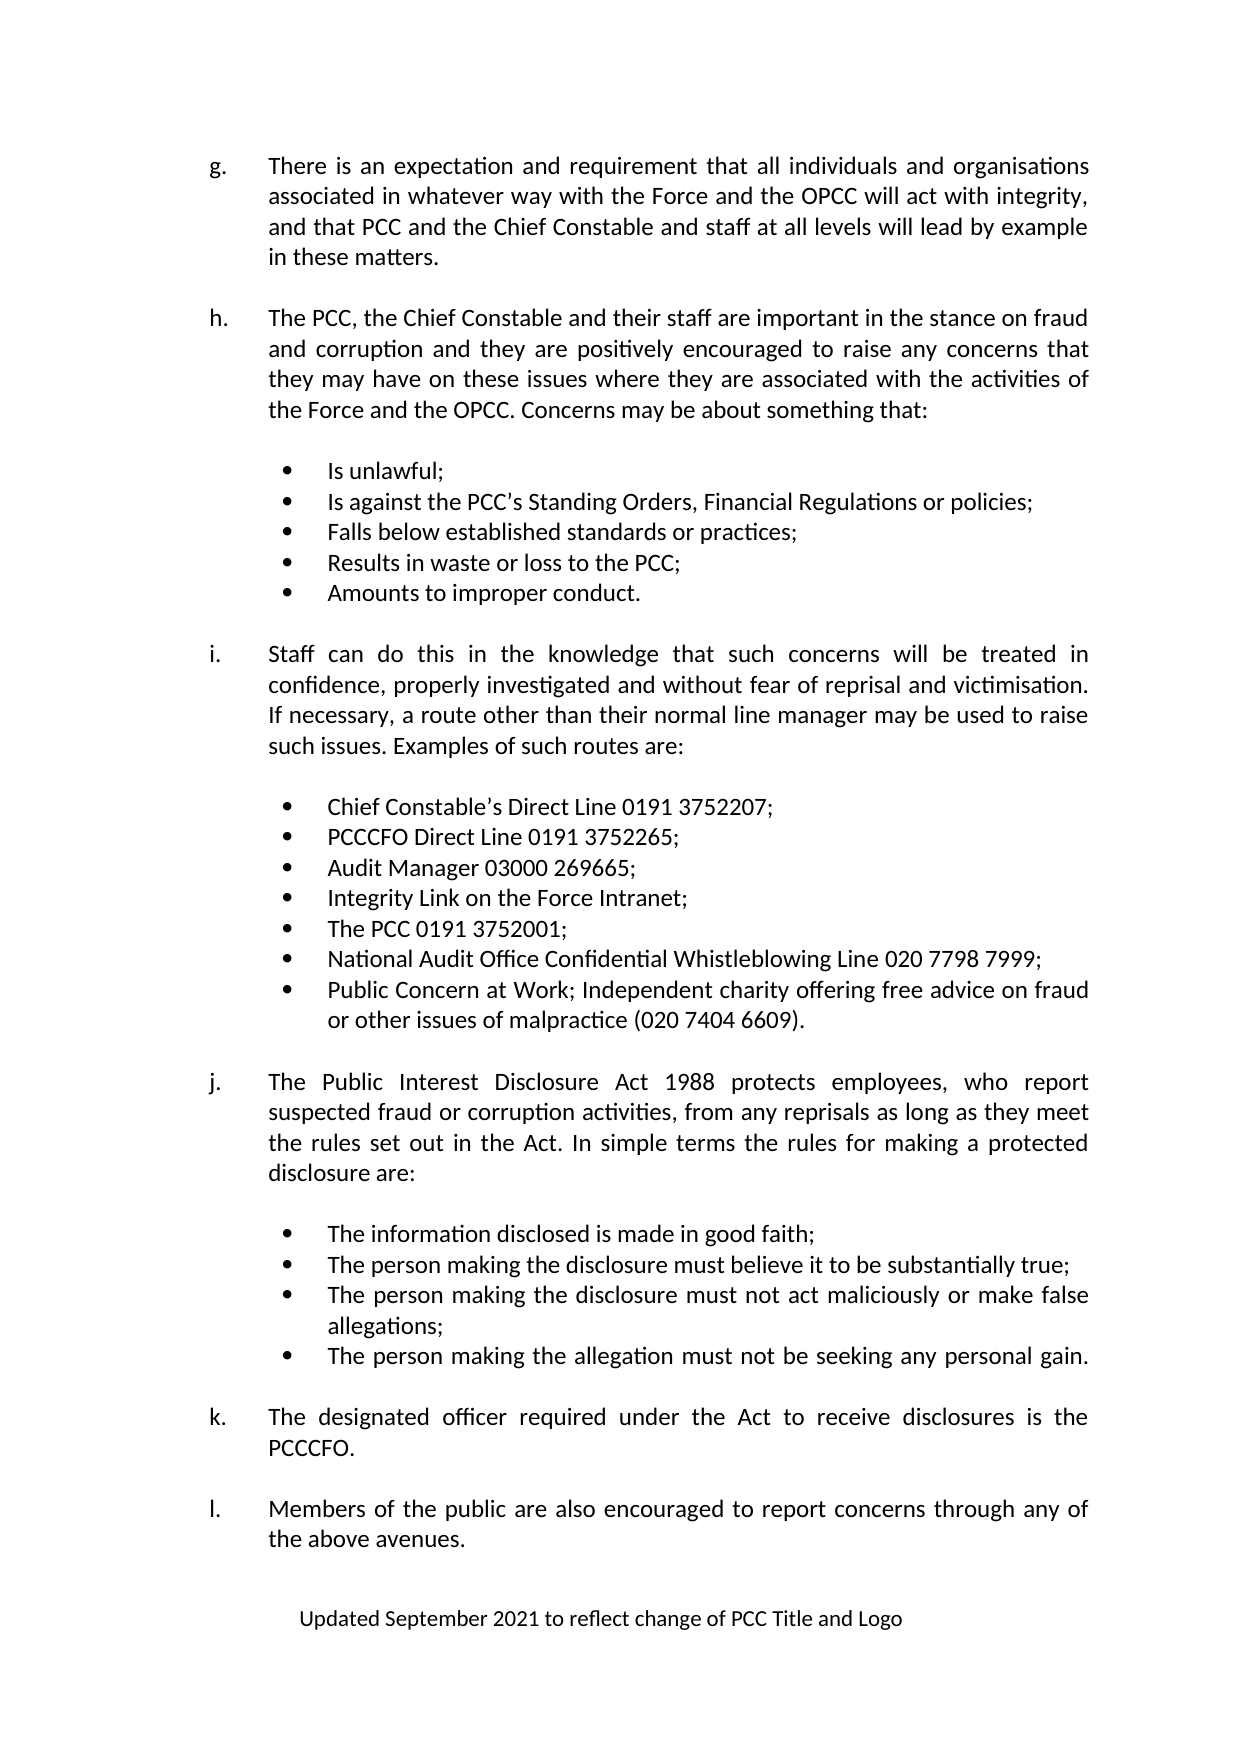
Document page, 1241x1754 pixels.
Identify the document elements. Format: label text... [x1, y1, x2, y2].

list PCCCFO Direct Line 0191 3752265; [283, 821, 1090, 852]
list The PCC 0191 3752001; [283, 913, 1090, 943]
list The designated officer required under the Act to receive disclosures is the PCCCFO. [209, 1401, 1090, 1493]
list The PCC, the Chief Constable and their staff are important in the stance on fraud and corruption and they are positively encouraged to raise any concerns that they may have on these issues where they are associated with the activities of the Force and the OPCC. Concerns may be about something that: [209, 303, 1090, 425]
list Results in waste or loss to the PCC; [283, 547, 1090, 577]
list The Public Interest Disclosure Act 1988 protects employees, who report suspected fraud or corruption activities, from any reprisals as long as they meet the rules set out in the Act. In simple terms the rules for making a protected disclosure are: [209, 1066, 1090, 1188]
list The person making the disclosure must not act maliciously or make false allegations; [283, 1279, 1090, 1340]
list National Audit Office Confidential Whistleblowing Line 020 7798 7999; [283, 943, 1090, 974]
list Public Concern at Work; Independent charity offering free advice on fraud or other issues of malpractice (020 7404 6609). [283, 974, 1090, 1035]
list Staff can do this in the knowledge that such concerns will be treated in confidence, properly investigated and without fear of reprisal and victimisation. If necessary, a route other than their normal line manager may be used to raise such issues. Examples of such routes are: [209, 638, 1090, 760]
list There is an expectation and requirement that all individuals and organisations associated in whatever way with the Force and the OPCC will act with integrity, and that PCC and the Chief Constable and staff at all levels will lead by example in these matters. [209, 150, 1090, 272]
list Audit Manager 03000 269665; [283, 852, 1090, 882]
list The person making the allegation must not be seeking any personal gain. [283, 1340, 1090, 1401]
list Is against the PCC’s Standing Orders, Financial Regulations or policies; [283, 486, 1090, 516]
list Falls below established standards or practices; [283, 516, 1090, 547]
list The information disclosed is made in good faith; [283, 1218, 1090, 1249]
list Amounts to improper conduct. [283, 577, 1090, 608]
list Integrity Link on the Force Intranet; [283, 882, 1090, 913]
list Is unlawful; [283, 455, 1090, 486]
list Chief Constable’s Direct Line 0191 3752207; [283, 791, 1090, 821]
list The person making the disclosure must believe it to be substantially true; [283, 1249, 1090, 1279]
list Members of the public are also encouraged to report concerns through any of the above avenues. [209, 1493, 1090, 1554]
